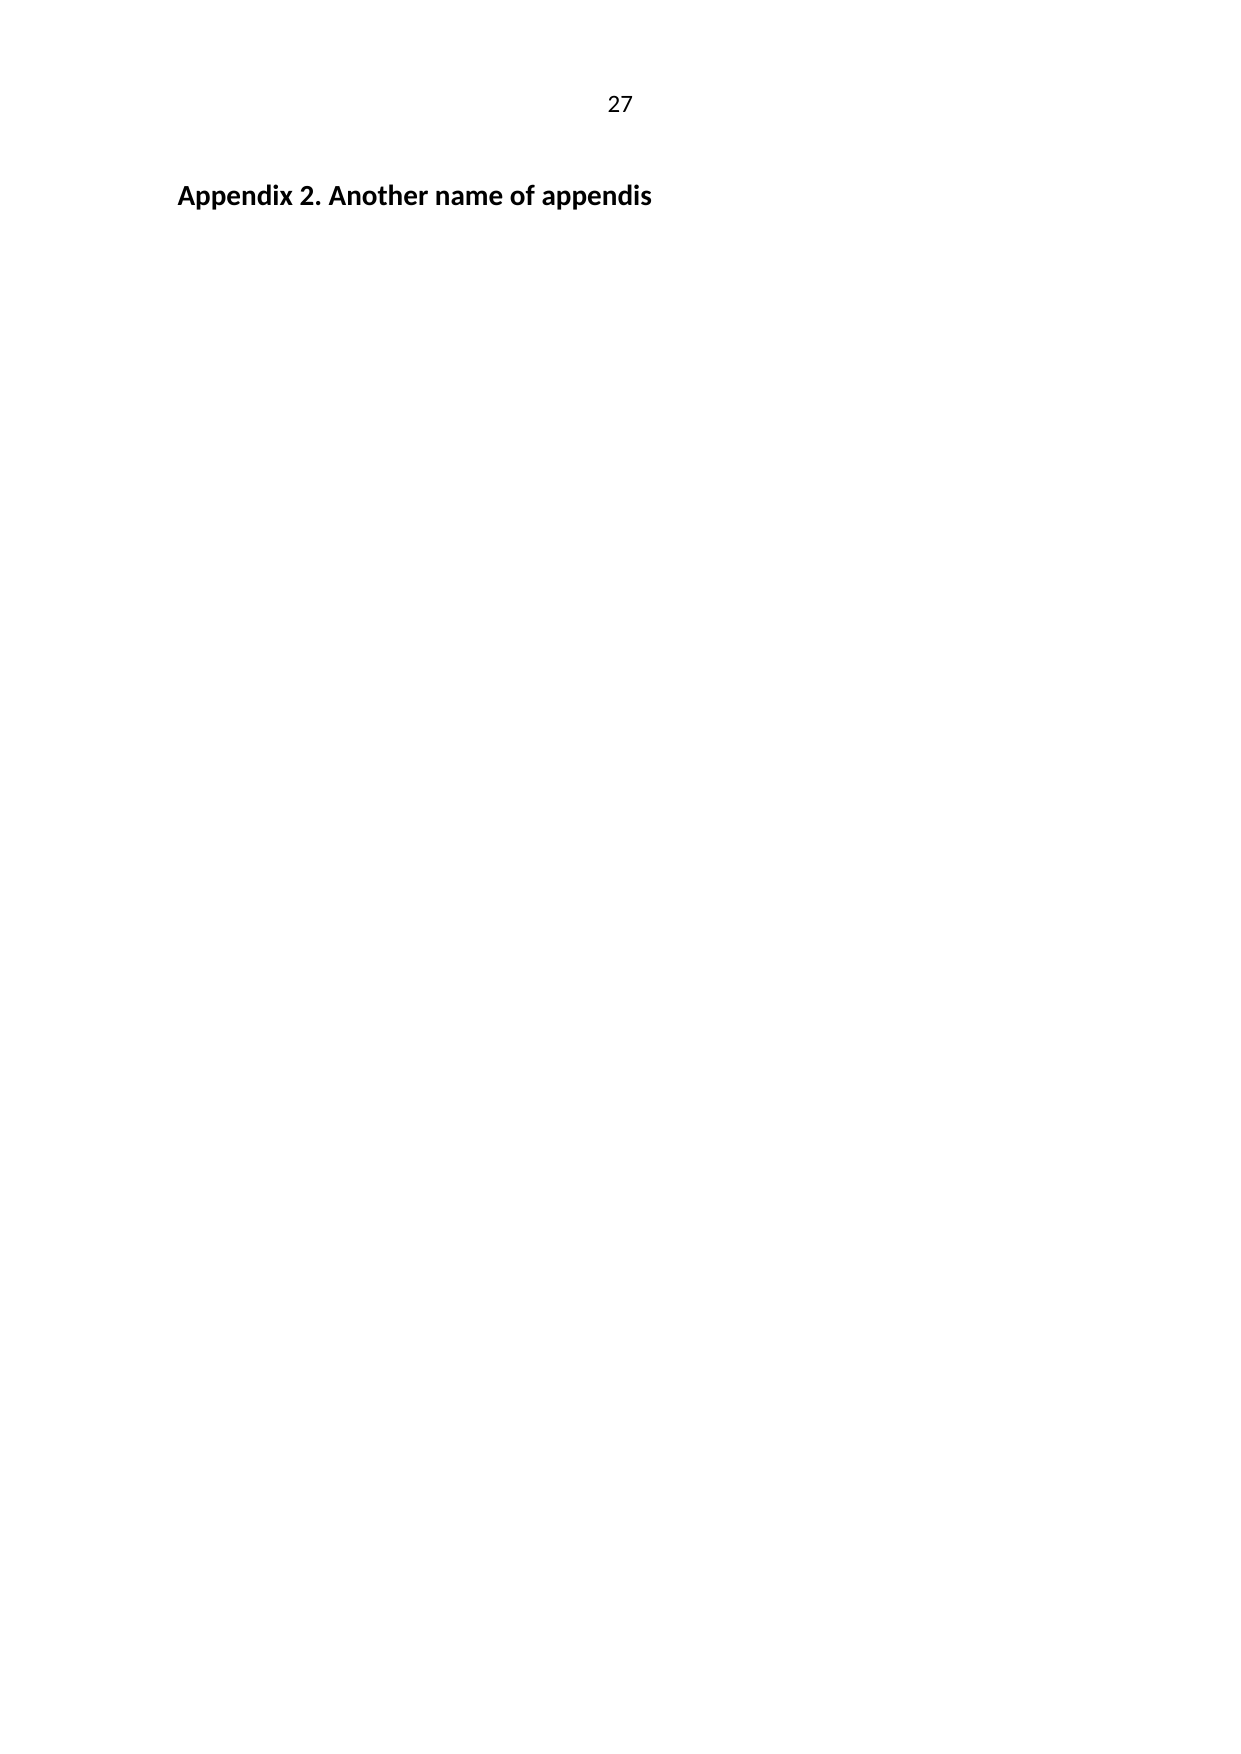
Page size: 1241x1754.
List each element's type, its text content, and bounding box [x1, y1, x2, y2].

subtitle Appendix 2. Another name of appendis [177, 177, 1063, 213]
